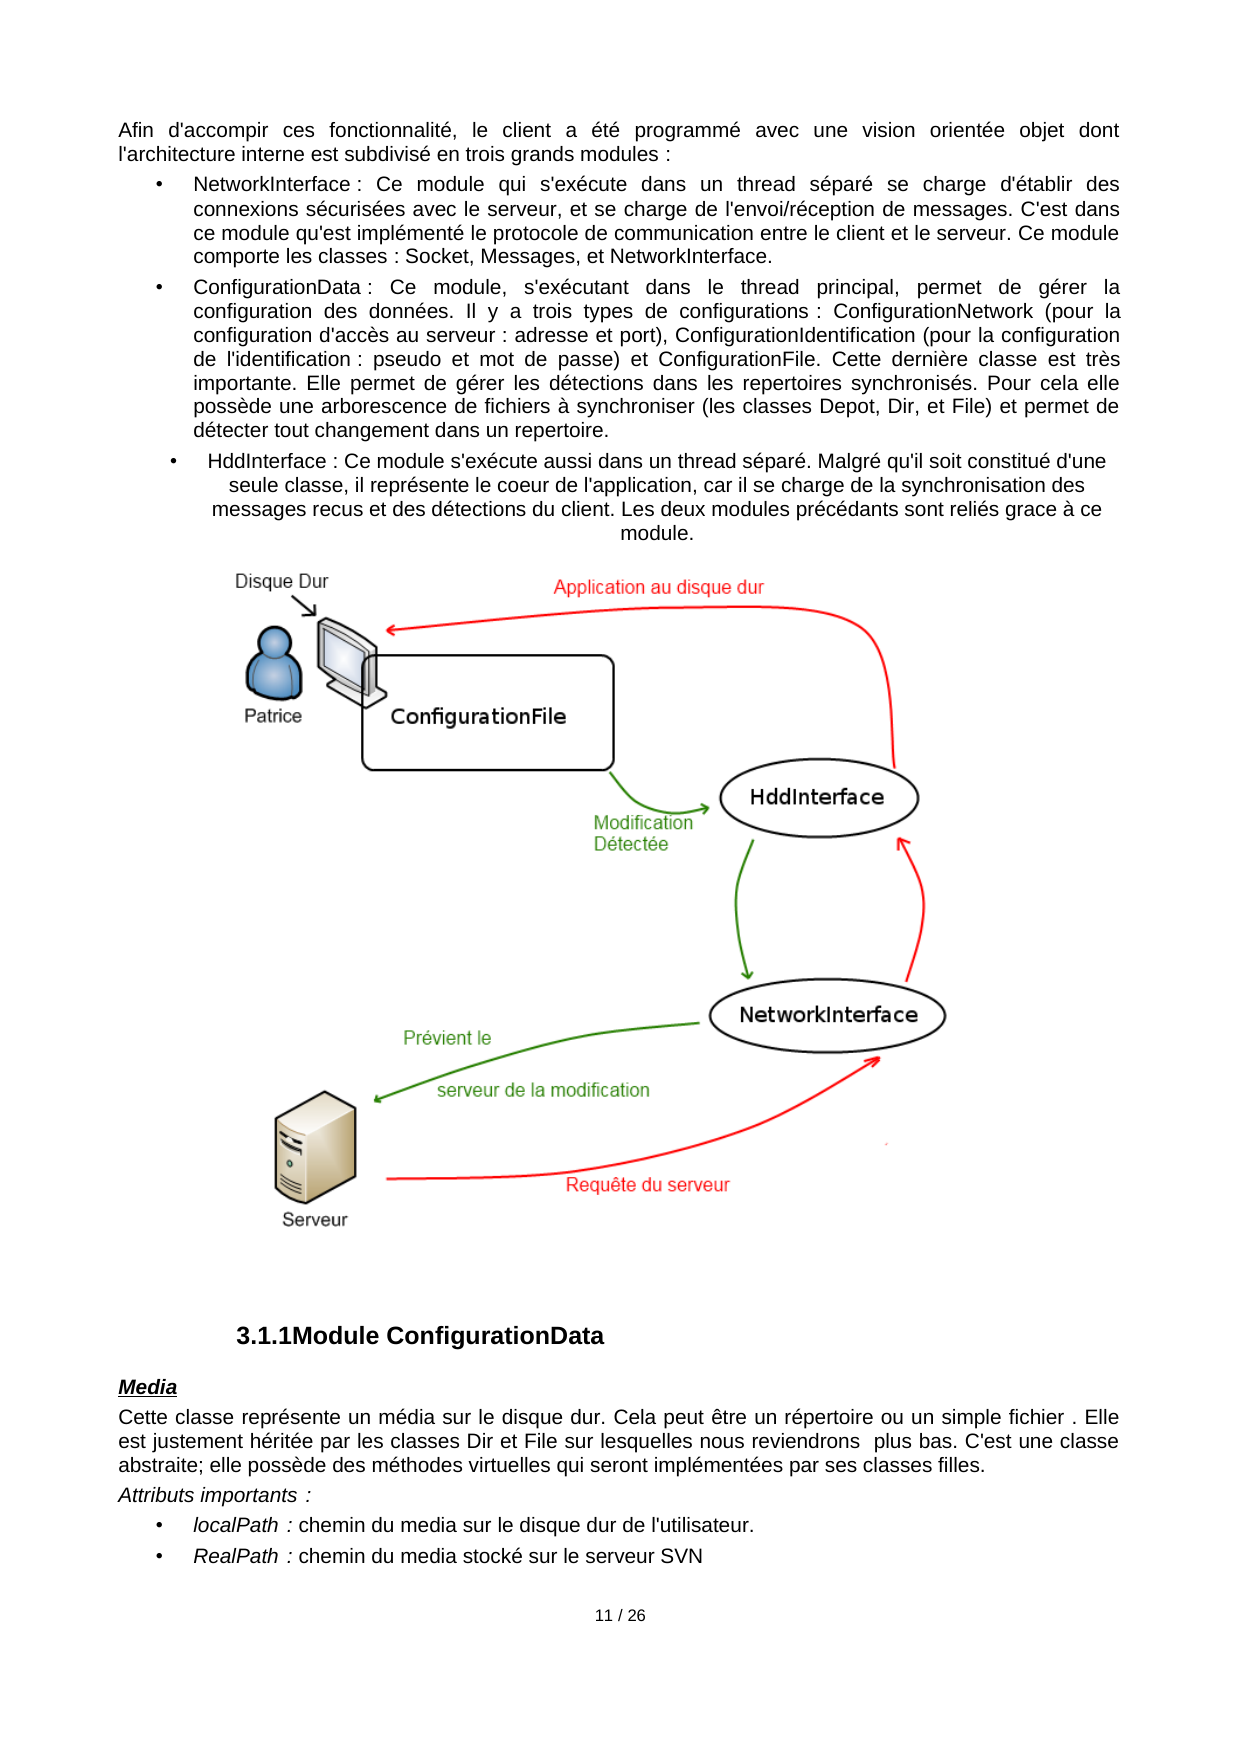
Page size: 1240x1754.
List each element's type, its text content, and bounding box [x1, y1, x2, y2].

text Afin d'accompir ces fonctionnalité, le client a été programmé avec une vision orientée objet dont l'architecture interne est subdivisé en trois grands modules : [118, 118, 1121, 166]
list HddInterface : Ce module s'exécute aussi dans un thread séparé. Malgré qu'il soit constitué d'une seule classe, il représente le coeur de l'application, car il se charge de la synchronisation des messages recus et des détections du client. Les deux modules précédants sont reliés grace à ce module. [156, 448, 1121, 544]
list NetworkInterface : Ce module qui s'exécute dans un thread séparé se charge d'établir des connexions sécurisées avec le serveur, et se charge de l'envoi/réception de messages. C'est dans ce module qu'est implémenté le protocole de communication entre le client et le serveur. Ce module comporte les classes : Socket, Messages, et NetworkInterface. [156, 172, 1121, 268]
list ConfigurationData : Ce module, s'exécutant dans le thread principal, permet de gérer la configuration des données. Il y a trois types de configurations : ConfigurationNetwork (pour la configuration d'accès au serveur : adresse et port), ConfigurationIdentification (pour la configuration de l'identification : pseudo et mot de passe) et ConfigurationFile. Cette dernière classe est très importante. Elle permet de gérer les détections dans les repertoires synchronisés. Pour cela elle possède une arborescence de fichiers à synchroniser (les classes Depot, Dir, et File) et permet de détecter tout changement dans un repertoire. [156, 274, 1121, 442]
picture [152, 569, 1087, 1279]
list localPath : chemin du media sur le disque dur de l'utilisateur. [156, 1513, 1121, 1537]
subtitle Media [118, 1375, 1121, 1399]
text Cette classe représente un média sur le disque dur. Cela peut être un répertoire ou un simple fichier . Elle est justement héritée par les classes Dir et File sur lesquelles nous reviendrons plus bas. C'est une classe abstraite; elle possède des méthodes virtuelles qui seront implémentées par ses classes filles. [118, 1405, 1121, 1477]
list RealPath : chemin du media stocké sur le serveur SVN [156, 1543, 1121, 1568]
subtitle Module ConfigurationData [236, 1321, 1121, 1350]
text Attributs importants : [118, 1483, 1121, 1507]
